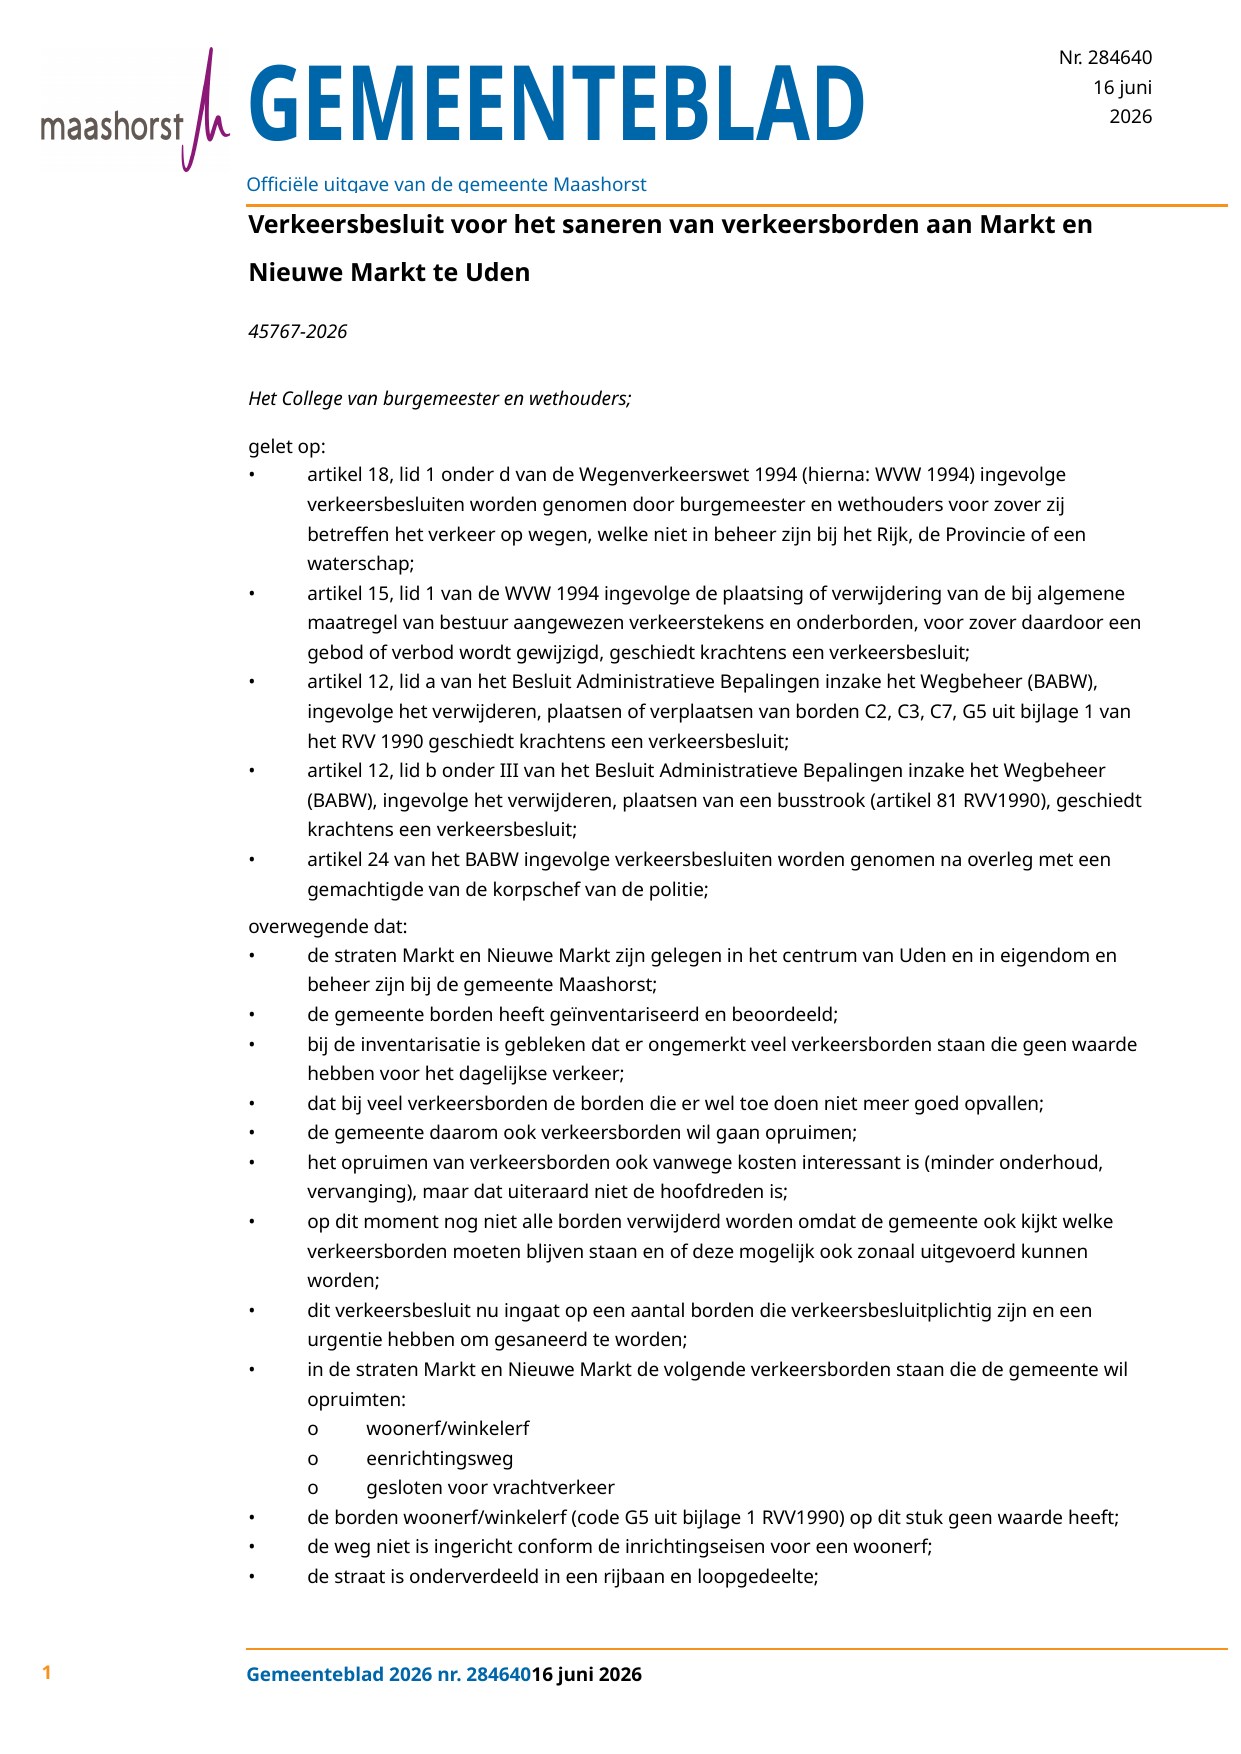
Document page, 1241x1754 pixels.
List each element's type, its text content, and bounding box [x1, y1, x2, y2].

text Het College van burgemeester en wethouders; [248, 386, 1152, 411]
text 45767-2026 [248, 318, 1152, 344]
text Verkeersbesluit voor het saneren van verkeersborden aan Markt en Nieuwe Markt te Uden [248, 207, 1152, 288]
list artikel 15, lid 1 van de WVW 1994 ingevolge de plaatsing of verwijdering van de bij algemene maatregel van bestuur aangewezen verkeerstekens en onderborden, voor zover daardoor een gebod of verbod wordt gewijzigd, geschiedt krachtens een verkeersbesluit; [248, 580, 1152, 665]
list artikel 12, lid a van het Besluit Administratieve Bepalingen inzake het Wegbeheer (BABW), ingevolge het verwijderen, plaatsen of verplaatsen van borden C2, C3, C7, G5 uit bijlage 1 van het RVV 1990 geschiedt krachtens een verkeersbesluit; [248, 669, 1152, 753]
list de straat is onderverdeeld in een rijbaan en loopgedeelte; [248, 1563, 1152, 1589]
list woonerf/winkelerf [307, 1415, 1152, 1441]
picture [41, 47, 231, 172]
text overwegende dat: [248, 914, 1152, 939]
list artikel 12, lid b onder III van het Besluit Administratieve Bepalingen inzake het Wegbeheer (BABW), ingevolge het verwijderen, plaatsen van een busstrook (artikel 81 RVV1990), geschiedt krachtens een verkeersbesluit; [248, 757, 1152, 842]
list de gemeente daarom ook verkeersborden wil gaan opruimen; [248, 1119, 1152, 1145]
list op dit moment nog niet alle borden verwijderd worden omdat de gemeente ook kijkt welke verkeersborden moeten blijven staan en of deze mogelijk ook zonaal uitgevoerd kunnen worden; [248, 1208, 1152, 1293]
list in de straten Markt en Nieuwe Markt de volgende verkeersborden staan die de gemeente wil opruimten: [248, 1356, 1152, 1411]
list de straten Markt en Nieuwe Markt zijn gelegen in het centrum van Uden en in eigendom en beheer zijn bij de gemeente Maashorst; [248, 942, 1152, 997]
list het opruimen van verkeersborden ook vanwege kosten interessant is (minder onderhoud, vervanging), maar dat uiteraard niet de hoofdreden is; [248, 1149, 1152, 1204]
list dat bij veel verkeersborden de borden die er wel toe doen niet meer goed opvallen; [248, 1090, 1152, 1116]
list artikel 18, lid 1 onder d van de Wegenverkeerswet 1994 (hierna: WVW 1994) ingevolge verkeersbesluiten worden genomen door burgemeester en wethouders voor zover zij betreffen het verkeer op wegen, welke niet in beheer zijn bij het Rijk, de Provincie of een waterschap; [248, 462, 1152, 576]
text gelet op: [248, 433, 1152, 459]
list de gemeente borden heeft geïnventariseerd en beoordeeld; [248, 1001, 1152, 1027]
list eenrichtingsweg [307, 1445, 1152, 1471]
list de weg niet is ingericht conform de inrichtingseisen voor een woonerf; [248, 1534, 1152, 1559]
list dit verkeersbesluit nu ingaat op een aantal borden die verkeersbesluitplichtig zijn en een urgentie hebben om gesaneerd te worden; [248, 1297, 1152, 1352]
list artikel 24 van het BABW ingevolge verkeersbesluiten worden genomen na overleg met een gemachtigde van de korpschef van de politie; [248, 846, 1152, 901]
list gesloten voor vrachtverkeer [307, 1474, 1152, 1500]
list bij de inventarisatie is gebleken dat er ongemerkt veel verkeersborden staan die geen waarde hebben voor het dagelijkse verkeer; [248, 1031, 1152, 1086]
list de borden woonerf/winkelerf (code G5 uit bijlage 1 RVV1990) op dit stuk geen waarde heeft; [248, 1504, 1152, 1530]
